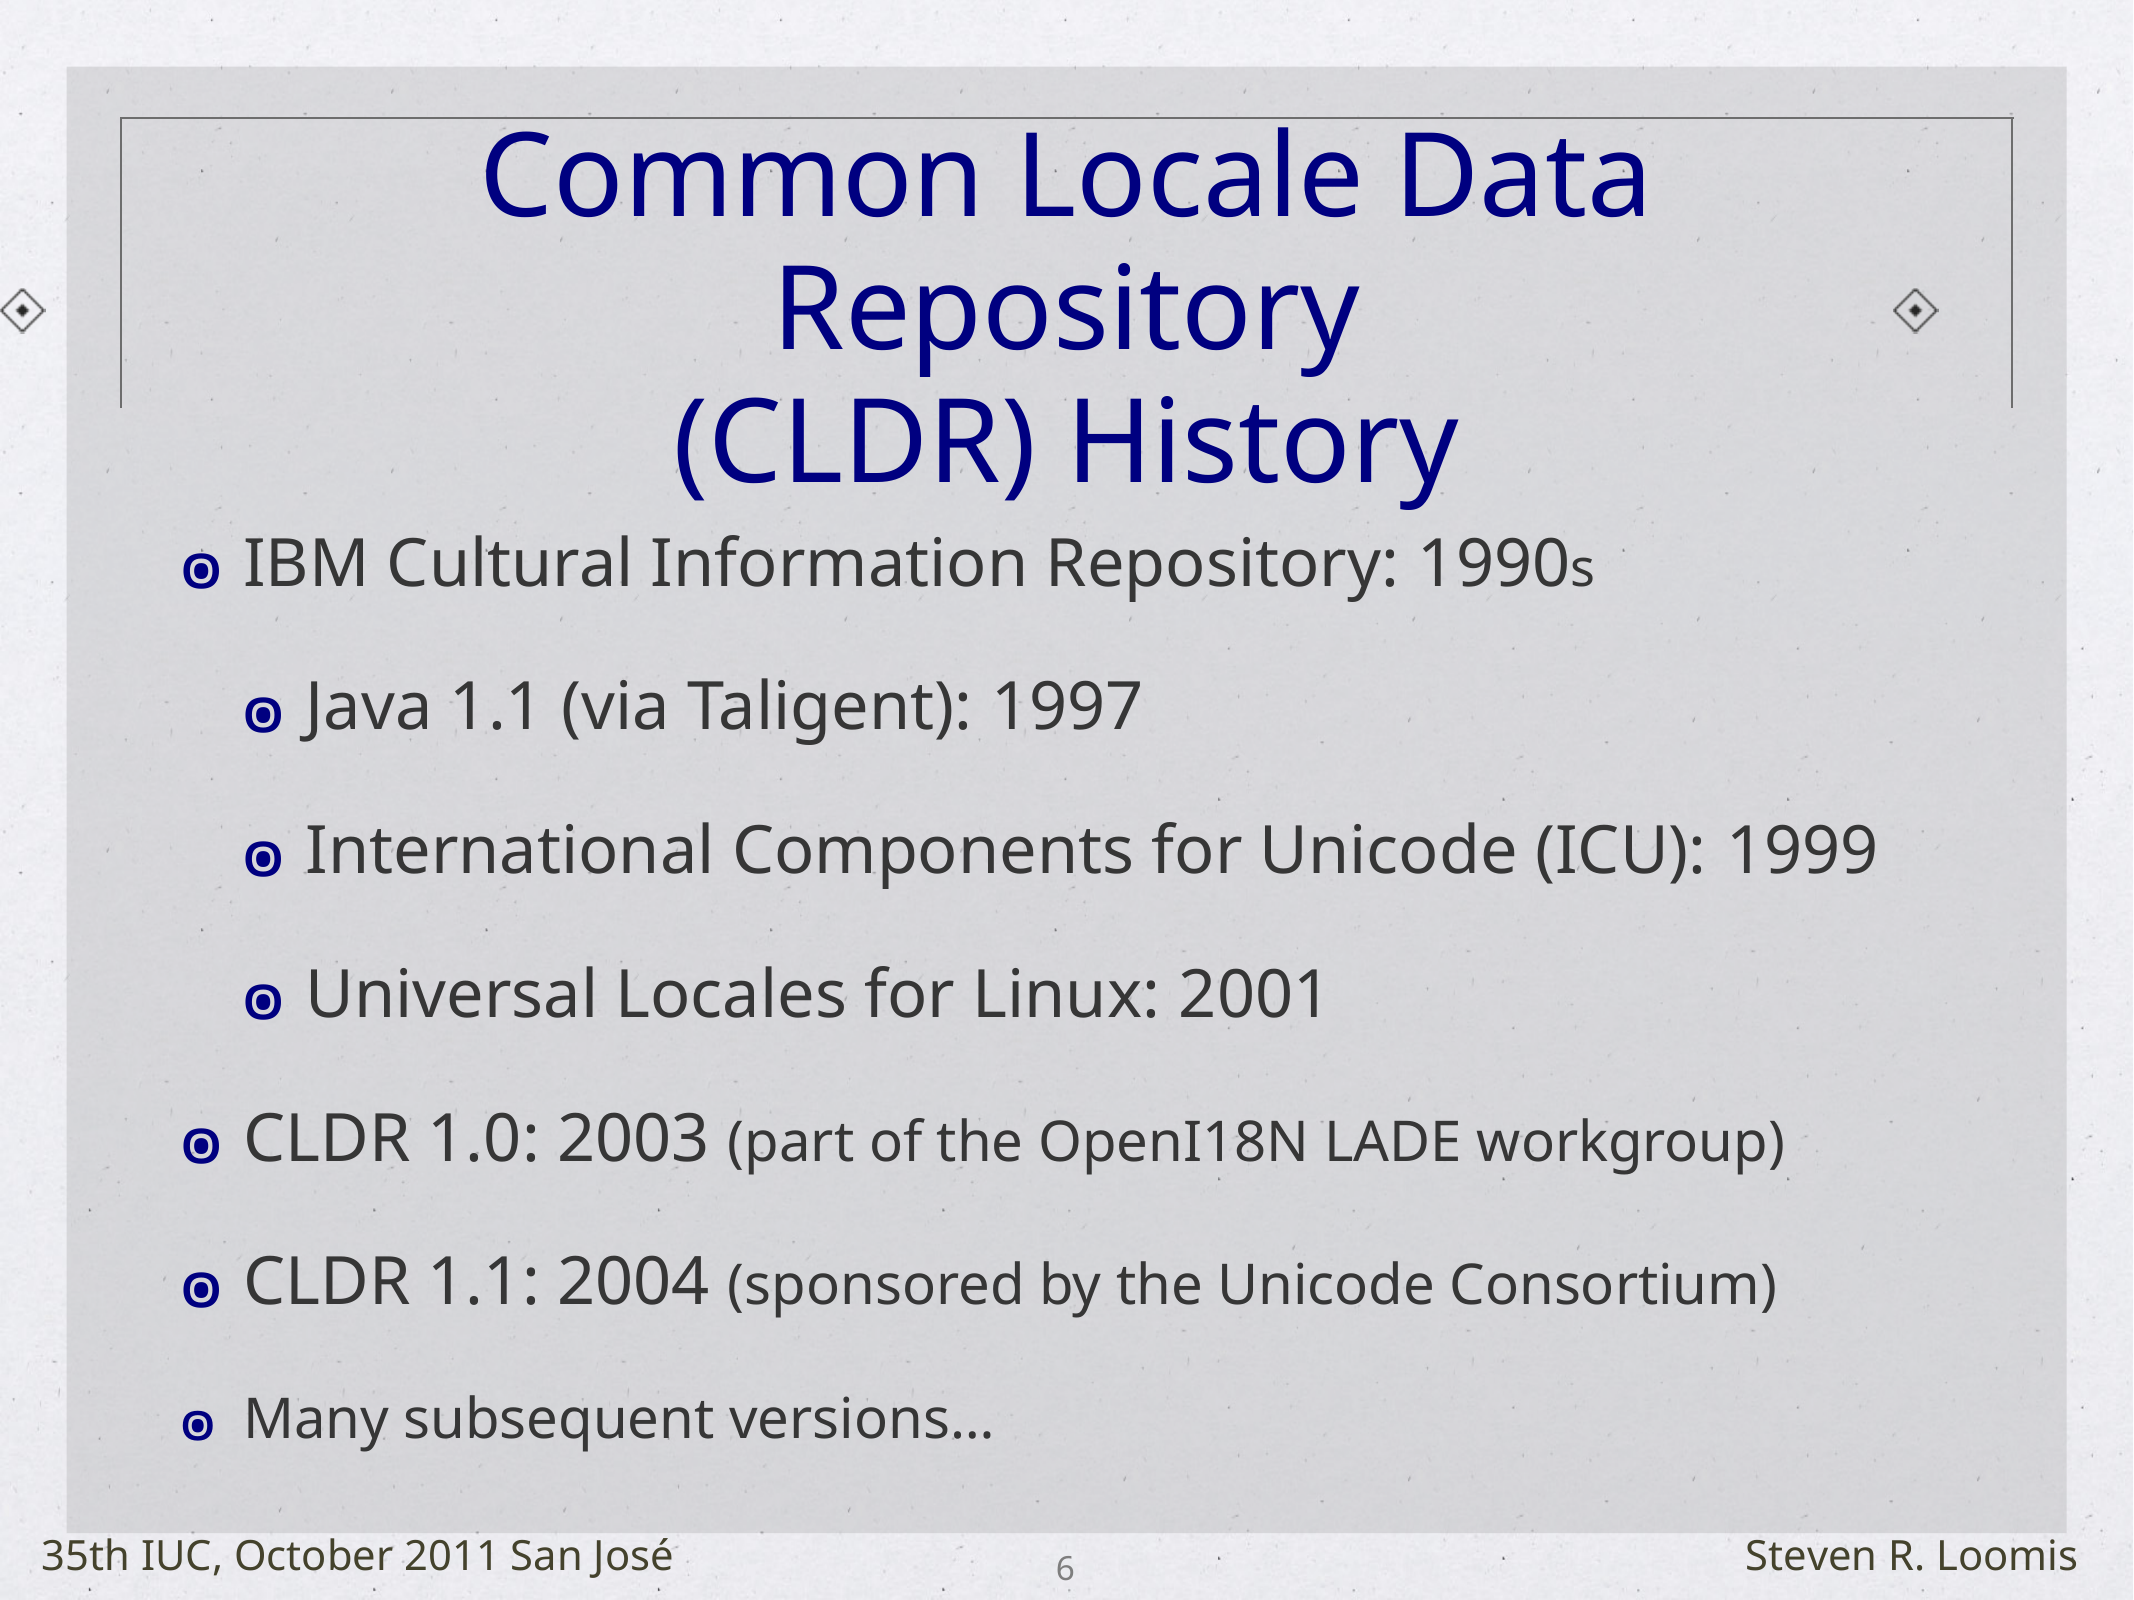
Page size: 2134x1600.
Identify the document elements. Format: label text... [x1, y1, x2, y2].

list IBM Cultural Information Repository: 1990s Java 1.1 (via Taligent): 1997 International Components for Unicode (ICU): 1999 Universal Locales for Linux: 2001 CLDR 1.0: 2003 (part of the OpenI18N LADE workgroup) CLDR 1.1: 2004 (sponsored by the Unicode Consortium) Many subsequent versions… [170, 245, 1963, 1600]
picture [0, 0, 2134, 1600]
title Common Locale Data Repository (CLDR) History [170, 34, 1963, 245]
picture [1964, 1550, 1977, 1567]
